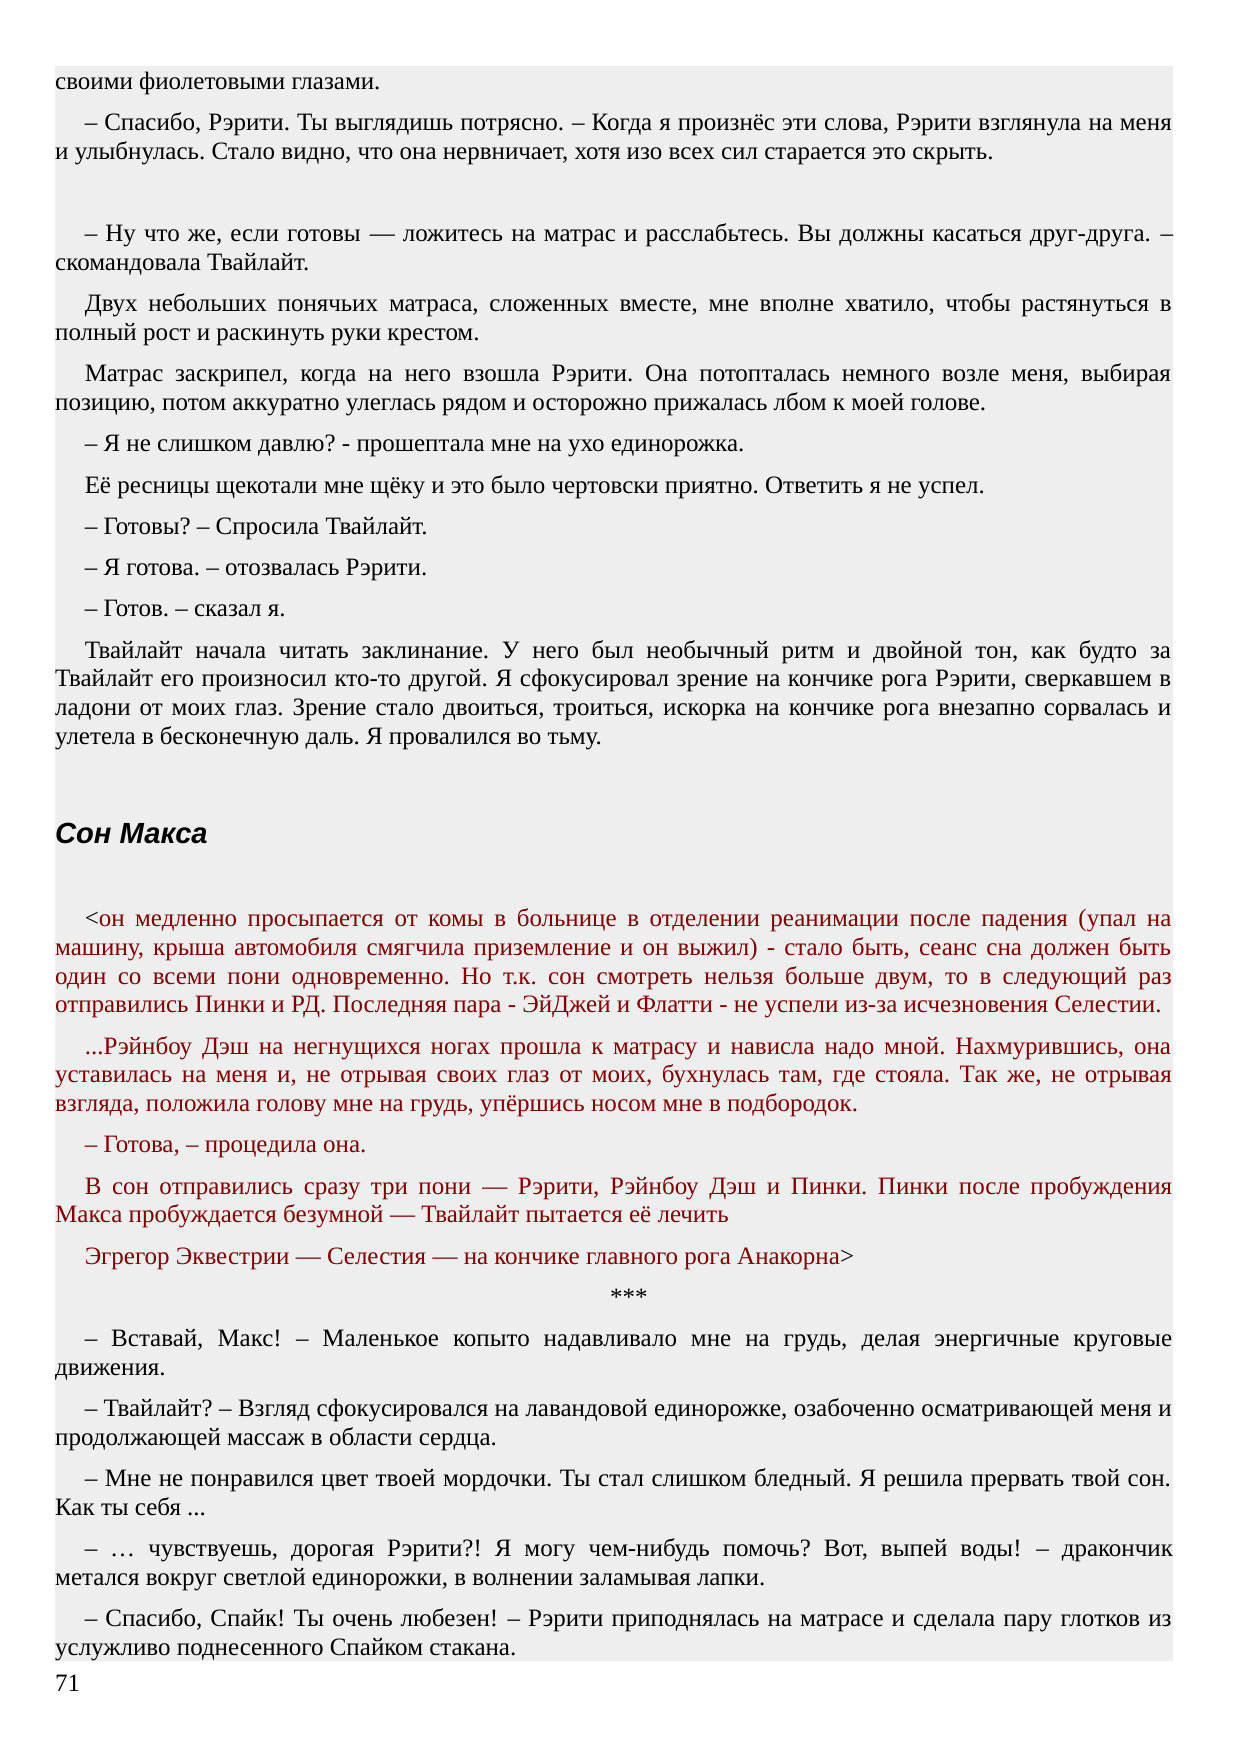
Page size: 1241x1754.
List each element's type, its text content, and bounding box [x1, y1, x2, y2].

text – Я не слишком давлю? - прошептала мне на ухо единорожка. [55, 428, 1173, 457]
text ...Рэйнбоу Дэш на негнущихся ногах прошла к матрасу и нависла надо мной. Нахмурившись, она уставилась на меня и, не отрывая своих глаз от моих, бухнулась там, где стояла. Так же, не отрывая взгляда, положила голову мне на грудь, упёршись носом мне в подбородок. [55, 1031, 1173, 1117]
text – Готов. – сказал я. [55, 593, 1173, 622]
text Твайлайт начала читать заклинание. У него был необычный ритм и двойной тон, как будто за Твайлайт его произносил кто-то другой. Я сфокусировал зрение на кончике рога Рэрити, сверкавшем в ладони от моих глаз. Зрение стало двоиться, троиться, искорка на кончике рога внезапно сорвалась и улетела в бесконечную даль. Я провалился во тьму. [55, 635, 1173, 750]
text – Ну что же, если готовы — ложитесь на матрас и расслабьтесь. Вы должны касаться друг-друга. – скомандовала Твайлайт. [55, 218, 1173, 276]
text Двух небольших понячьих матраса, сложенных вместе, мне вполне хватило, чтобы растянуться в полный рост и раскинуть руки крестом. [55, 288, 1173, 346]
text – Спасибо, Рэрити. Ты выглядишь потрясно. – Когда я произнёс эти слова, Рэрити взглянула на меня и улыбнулась. Стало видно, что она нервничает, хотя изо всех сил старается это скрыть. [55, 107, 1173, 165]
text – Готова, – процедила она. [55, 1129, 1173, 1158]
text *** [55, 1282, 1173, 1311]
text – Я готова. – отозвалась Рэрити. [55, 552, 1173, 581]
text Эгрегор Эквестрии — Селестия — на кончике главного рога Анакорна> [55, 1241, 1173, 1269]
text Её ресницы щекотали мне щёку и это было чертовски приятно. Ответить я не успел. [55, 470, 1173, 498]
text своими фиолетовыми глазами. [55, 66, 1173, 95]
text – Твайлайт? – Взгляд сфокусировался на лавандовой единорожке, озабоченно осматривающей меня и продолжающей массаж в области сердца. [55, 1393, 1173, 1451]
text – Вставай, Макс! – Маленькое копыто надавливало мне на грудь, делая энергичные круговые движения. [55, 1323, 1173, 1381]
text – Мне не понравился цвет твоей мордочки. Ты стал слишком бледный. Я решила прервать твой сон. Как ты себя ... [55, 1463, 1173, 1521]
text Матрас заскрипел, когда на него взошла Рэрити. Она потопталась немного возле меня, выбирая позицию, потом аккуратно улеглась рядом и осторожно прижалась лбом к моей голове. [55, 358, 1173, 416]
text – Спасибо, Спайк! Ты очень любезен! – Рэрити приподнялась на матрасе и сделала пару глотков из услужливо поднесенного Спайком стакана. [55, 1603, 1173, 1661]
text – … чувствуешь, дорогая Рэрити?! Я могу чем-нибудь помочь? Вот, выпей воды! – дракончик метался вокруг светлой единорожки, в волнении заламывая лапки. [55, 1533, 1173, 1591]
text – Готовы? – Спросила Твайлайт. [55, 511, 1173, 540]
subtitle Сон Макса [55, 816, 1173, 849]
text В сон отправились сразу три пони — Рэрити, Рэйнбоу Дэш и Пинки. Пинки после пробуждения Макса пробуждается безумной — Твайлайт пытается её лечить [55, 1171, 1173, 1228]
text <он медленно просыпается от комы в больнице в отделении реанимации после падения (упал на машину, крыша автомобиля смягчила приземление и он выжил) - стало быть, сеанс сна должен быть один со всеми пони одновременно. Но т.к. сон смотреть нельзя больше двум, то в следующий раз отправились Пинки и РД. Последняя пара - ЭйДжей и Флатти - не успели из-за исчезновения Селестии. [55, 903, 1173, 1018]
